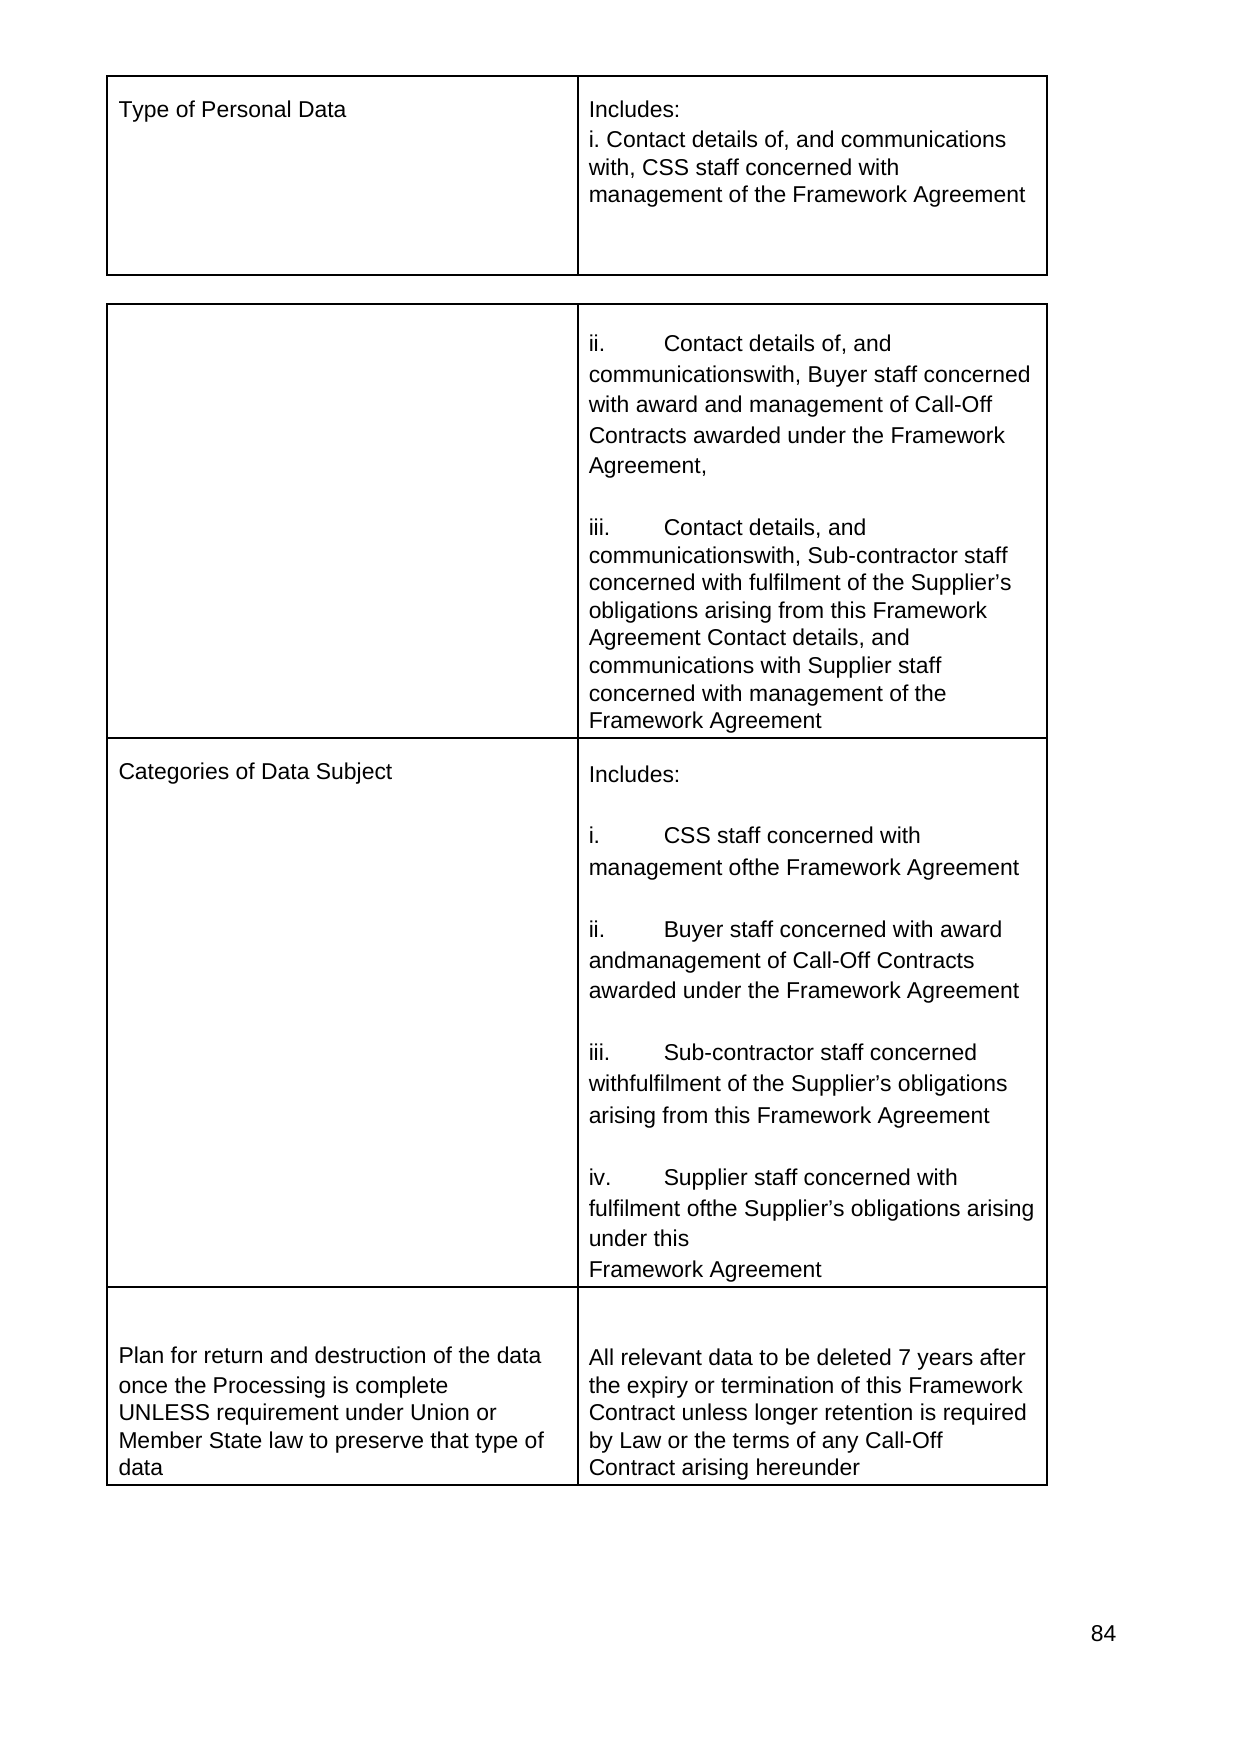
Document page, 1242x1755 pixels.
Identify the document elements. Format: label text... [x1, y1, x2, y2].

table_cell Plan for return and destruction of the data once the Processing is complete UNLESS requirement under Union or Member State law to preserve that type of data [108, 1288, 577, 1484]
table_cell Includes: i. Contact details of, and communications with, CSS staff concerned with management of the Framework Agreement [579, 77, 1046, 273]
table_cell Includes: CSS staff concerned with management ofthe Framework Agreement Buyer staff concerned with award andmanagement of Call-Off Contracts awarded under the Framework Agreement Sub-contractor staff concerned withfulfilment of the Supplier’s obligations arising from this Framework Agreement Supplier staff concerned with fulfilment ofthe Supplier’s obligations arising under this Framework Agreement [579, 739, 1046, 1286]
table_cell Categories of Data Subject [108, 739, 577, 1286]
table_header [108, 305, 577, 737]
table_cell Type of Personal Data [108, 77, 577, 273]
table_header Contact details of, and communicationswith, Buyer staff concerned with award and management of Call-Off Contracts awarded under the Framework Agreement, Contact details, and communicationswith, Sub-contractor staff concerned with fulfilment of the Supplier’s obligations arising from this Framework Agreement Contact details, and communications with Supplier staff concerned with management of the Framework Agreement [579, 305, 1046, 737]
table_cell All relevant data to be deleted 7 years after the expiry or termination of this Framework Contract unless longer retention is required by Law or the terms of any Call-Off Contract arising hereunder [579, 1288, 1046, 1484]
